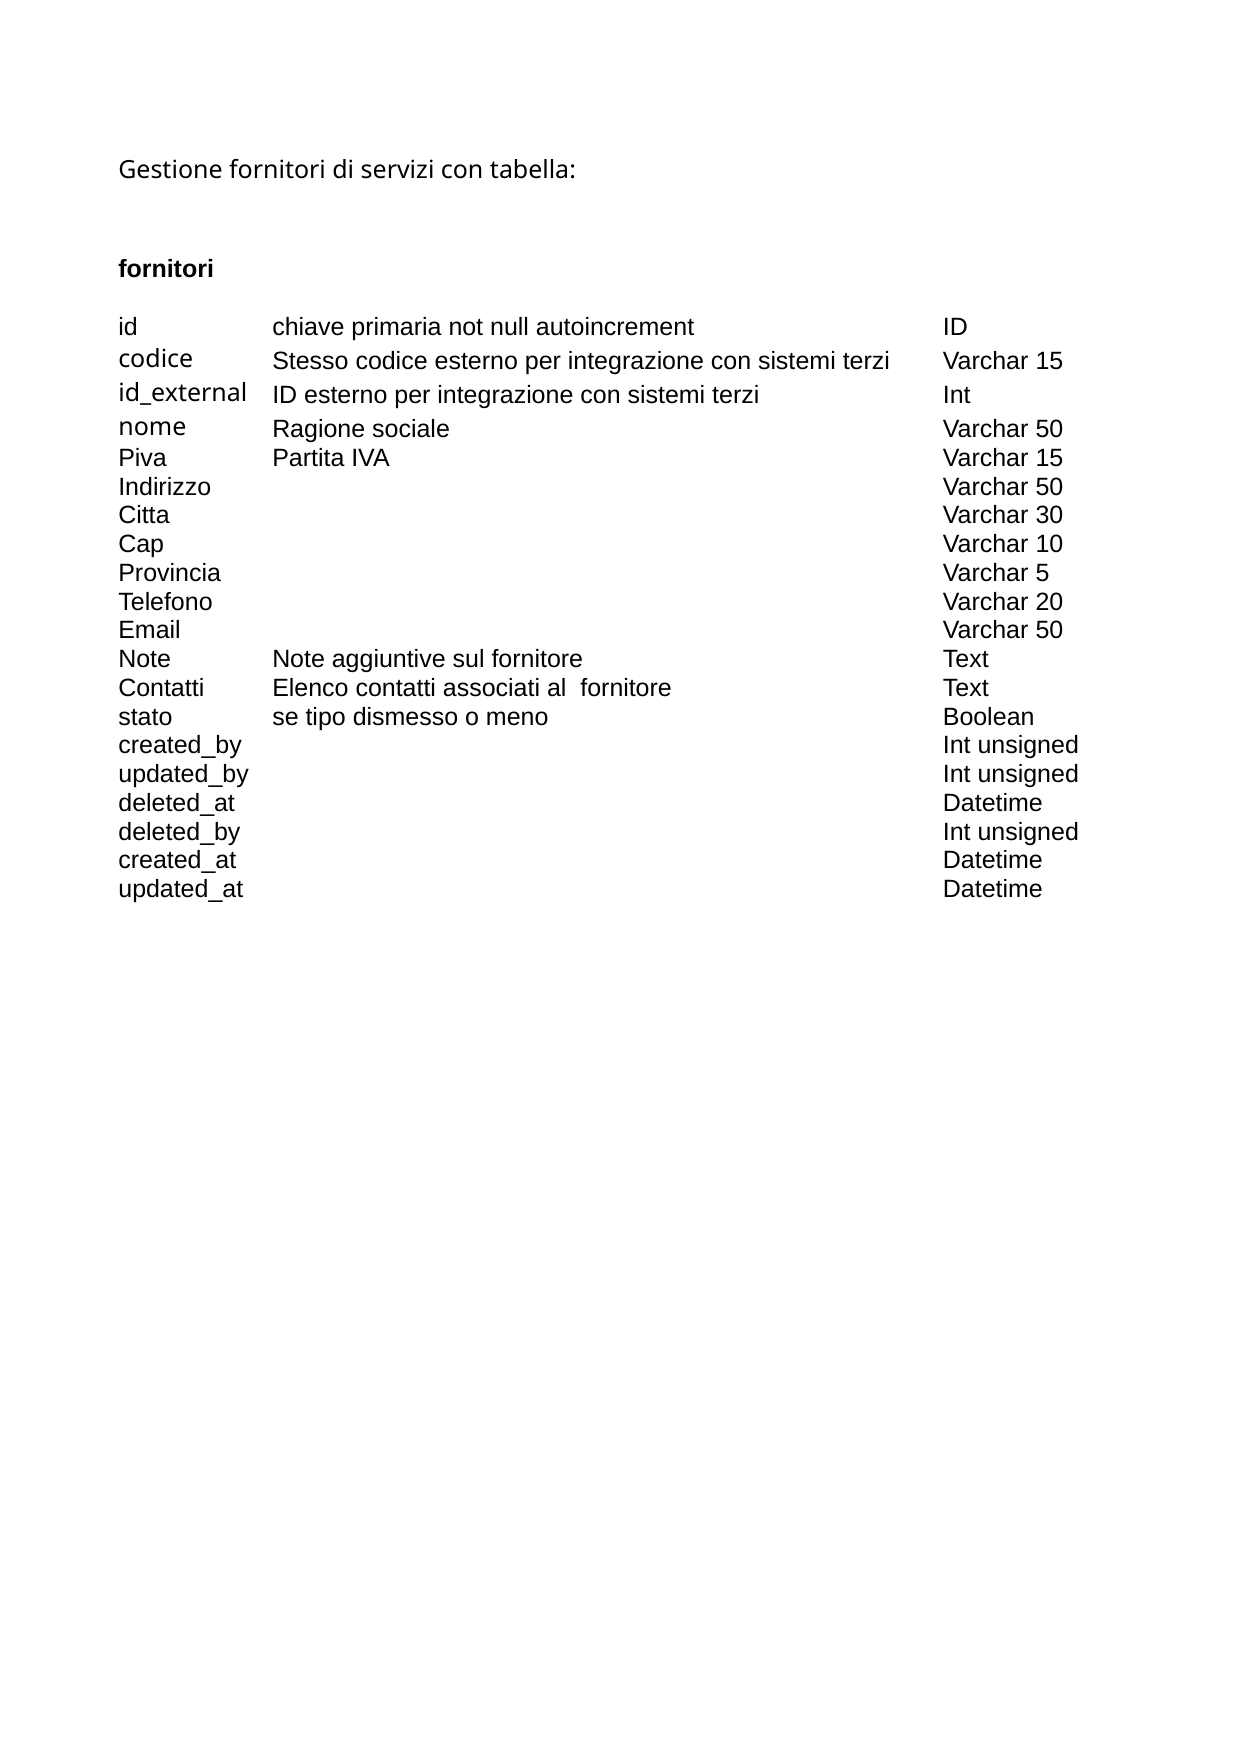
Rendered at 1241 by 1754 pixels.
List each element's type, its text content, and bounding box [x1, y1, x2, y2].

table_cell [269, 845, 939, 874]
table_header [269, 254, 939, 283]
table_cell Note aggiuntive sul fornitore [269, 644, 939, 673]
table_cell Varchar 5 [940, 558, 1083, 587]
table_cell [115, 283, 269, 312]
table_cell deleted_by [115, 817, 269, 845]
table_cell Varchar 50 [940, 409, 1083, 443]
table_cell Piva [115, 443, 269, 472]
table_cell Varchar 15 [940, 443, 1083, 472]
table_cell [269, 817, 939, 845]
table_cell Varchar 50 [940, 472, 1083, 500]
table_cell [115, 903, 269, 932]
table_cell Note [115, 644, 269, 673]
table_cell id_external [115, 375, 269, 409]
table_cell Cap [115, 529, 269, 558]
table_cell stato [115, 702, 269, 730]
table_cell Citta [115, 500, 269, 529]
table_header fornitori [115, 254, 269, 283]
table_cell Varchar 10 [940, 529, 1083, 558]
table_cell Email [115, 615, 269, 644]
table_cell Datetime [940, 788, 1083, 817]
table_cell [940, 283, 1083, 312]
table_cell [269, 730, 939, 759]
table_cell Int [940, 375, 1083, 409]
table_cell [269, 587, 939, 615]
table_cell Boolean [940, 702, 1083, 730]
table_cell created_at [115, 845, 269, 874]
table_cell Stesso codice esterno per integrazione con sistemi terzi [269, 341, 939, 375]
table_cell Datetime [940, 845, 1083, 874]
table_header [940, 254, 1083, 283]
table_cell Int unsigned [940, 730, 1083, 759]
table_cell [269, 903, 939, 932]
table_cell se tipo dismesso o meno [269, 702, 939, 730]
table_cell Partita IVA [269, 443, 939, 472]
table_cell [269, 529, 939, 558]
table_cell [269, 558, 939, 587]
table_cell chiave primaria not null autoincrement [269, 312, 939, 341]
table_cell [269, 615, 939, 644]
table_cell [269, 788, 939, 817]
table_cell Varchar 30 [940, 500, 1083, 529]
table_cell created_by [115, 730, 269, 759]
table_cell nome [115, 409, 269, 443]
table_cell Datetime [940, 874, 1083, 903]
table_cell updated_at [115, 874, 269, 903]
table_cell Indirizzo [115, 472, 269, 500]
table_cell Contatti [115, 673, 269, 702]
table_cell [269, 472, 939, 500]
table_cell Int unsigned [940, 759, 1083, 788]
table_cell id [115, 312, 269, 341]
table_cell deleted_at [115, 788, 269, 817]
table_cell Text [940, 673, 1083, 702]
text Gestione fornitori di servizi con tabella: [118, 152, 1122, 186]
table_cell [269, 759, 939, 788]
table_cell Varchar 20 [940, 587, 1083, 615]
table_cell Varchar 50 [940, 615, 1083, 644]
table_cell Elenco contatti associati al fornitore [269, 673, 939, 702]
table_cell Provincia [115, 558, 269, 587]
table_cell [940, 903, 1083, 932]
table_cell ID [940, 312, 1083, 341]
table_cell updated_by [115, 759, 269, 788]
table_cell ID esterno per integrazione con sistemi terzi [269, 375, 939, 409]
table_cell Int unsigned [940, 817, 1083, 845]
table_cell Varchar 15 [940, 341, 1083, 375]
table_cell codice [115, 341, 269, 375]
table_cell Ragione sociale [269, 409, 939, 443]
table_cell [269, 500, 939, 529]
table_cell [269, 283, 939, 312]
table_cell [269, 874, 939, 903]
table_cell Text [940, 644, 1083, 673]
table_cell Telefono [115, 587, 269, 615]
